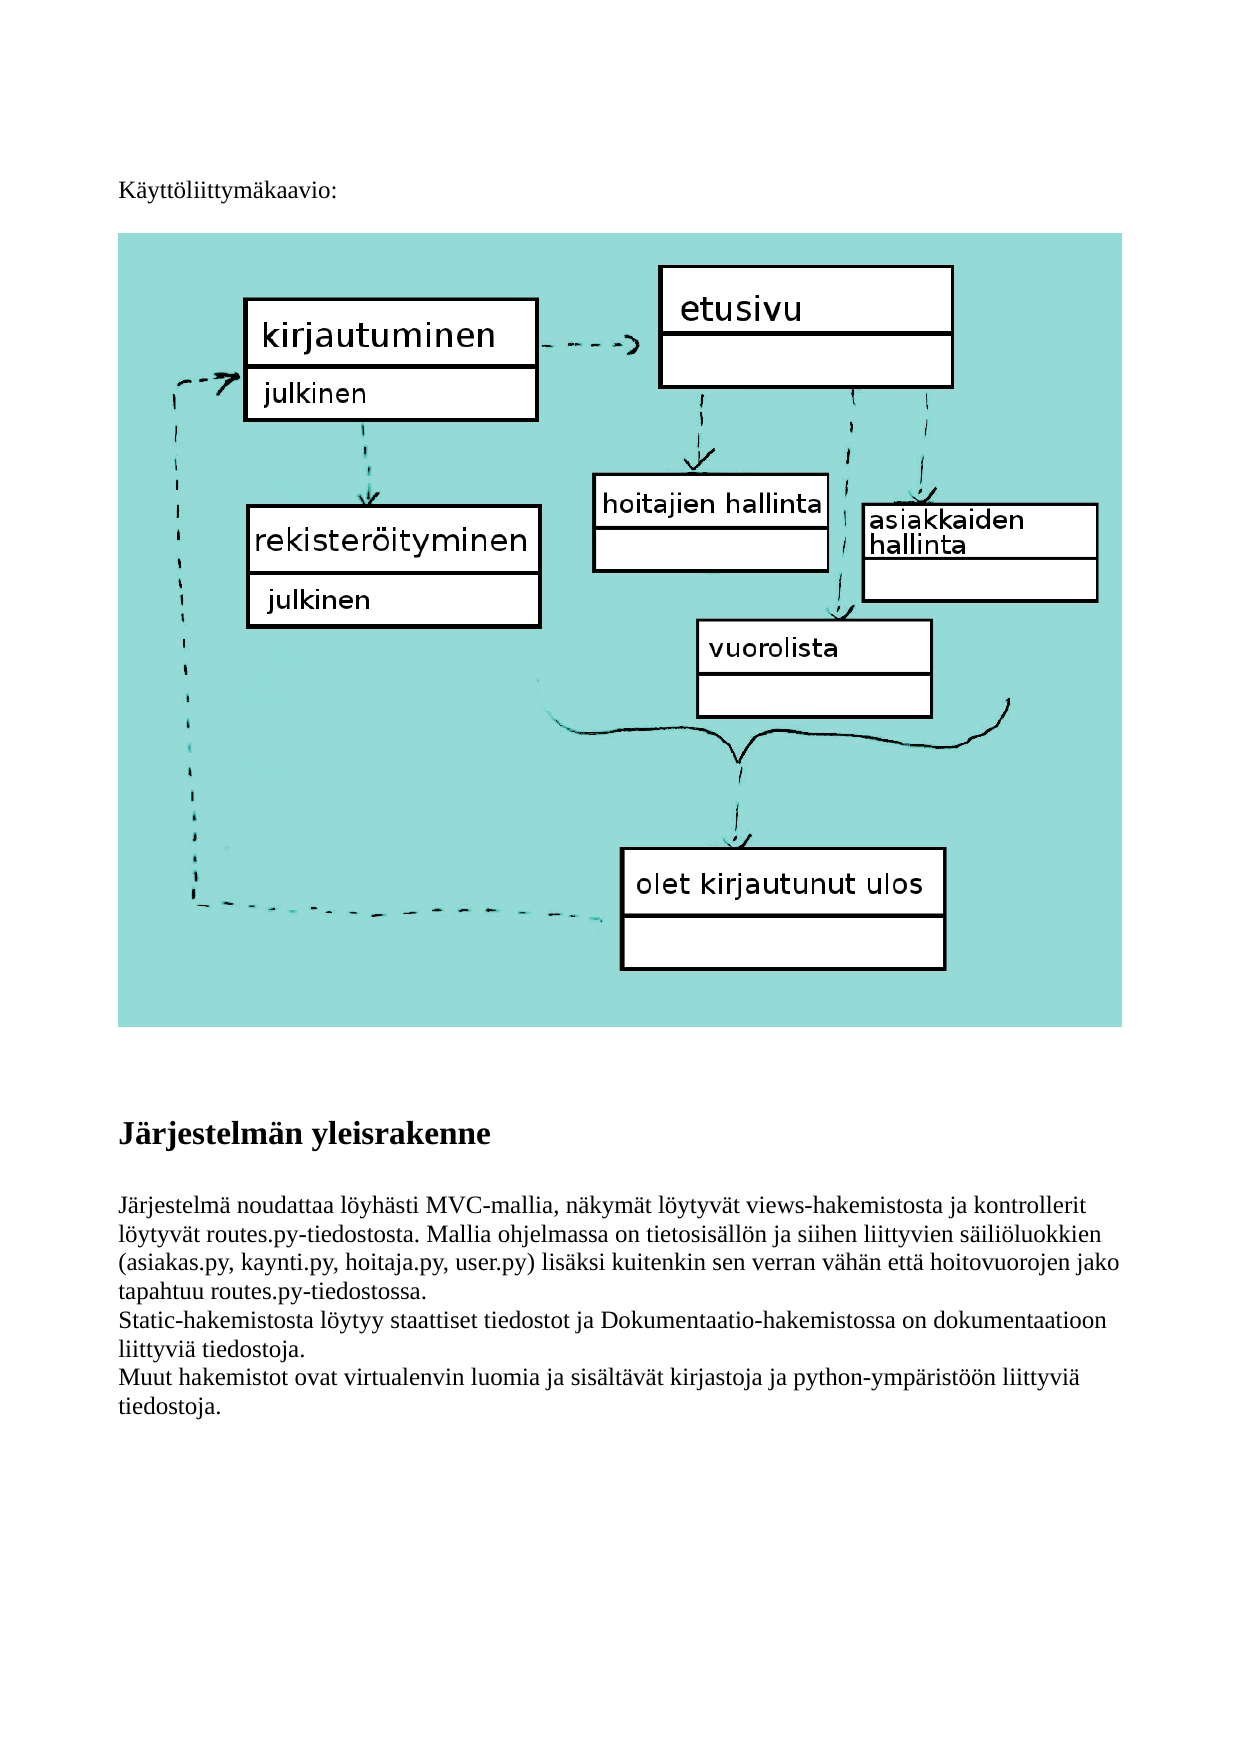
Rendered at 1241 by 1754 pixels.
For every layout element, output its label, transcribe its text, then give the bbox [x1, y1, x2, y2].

text Järjestelmän yleisrakenne [118, 1113, 1122, 1152]
text Static-hakemistosta löytyy staattiset tiedostot ja Dokumentaatio-hakemistossa on dokumentaatioon liittyviä tiedostoja. [118, 1305, 1122, 1362]
text Muut hakemistot ovat virtualenvin luomia ja sisältävät kirjastoja ja python-ympäristöön liittyviä tiedostoja. [118, 1362, 1122, 1420]
text (asiakas.py, kaynti.py, hoitaja.py, user.py) lisäksi kuitenkin sen verran vähän että hoitovuorojen jako tapahtuu routes.py-tiedostossa. [118, 1247, 1122, 1305]
picture [118, 233, 1123, 1027]
text Järjestelmä noudattaa löyhästi MVC-mallia, näkymät löytyvät views-hakemistosta ja kontrollerit löytyvät routes.py-tiedostosta. Mallia ohjelmassa on tietosisällön ja siihen liittyvien säiliöluokkien [118, 1190, 1122, 1247]
text Käyttöliittymäkaavio: [118, 176, 1122, 204]
